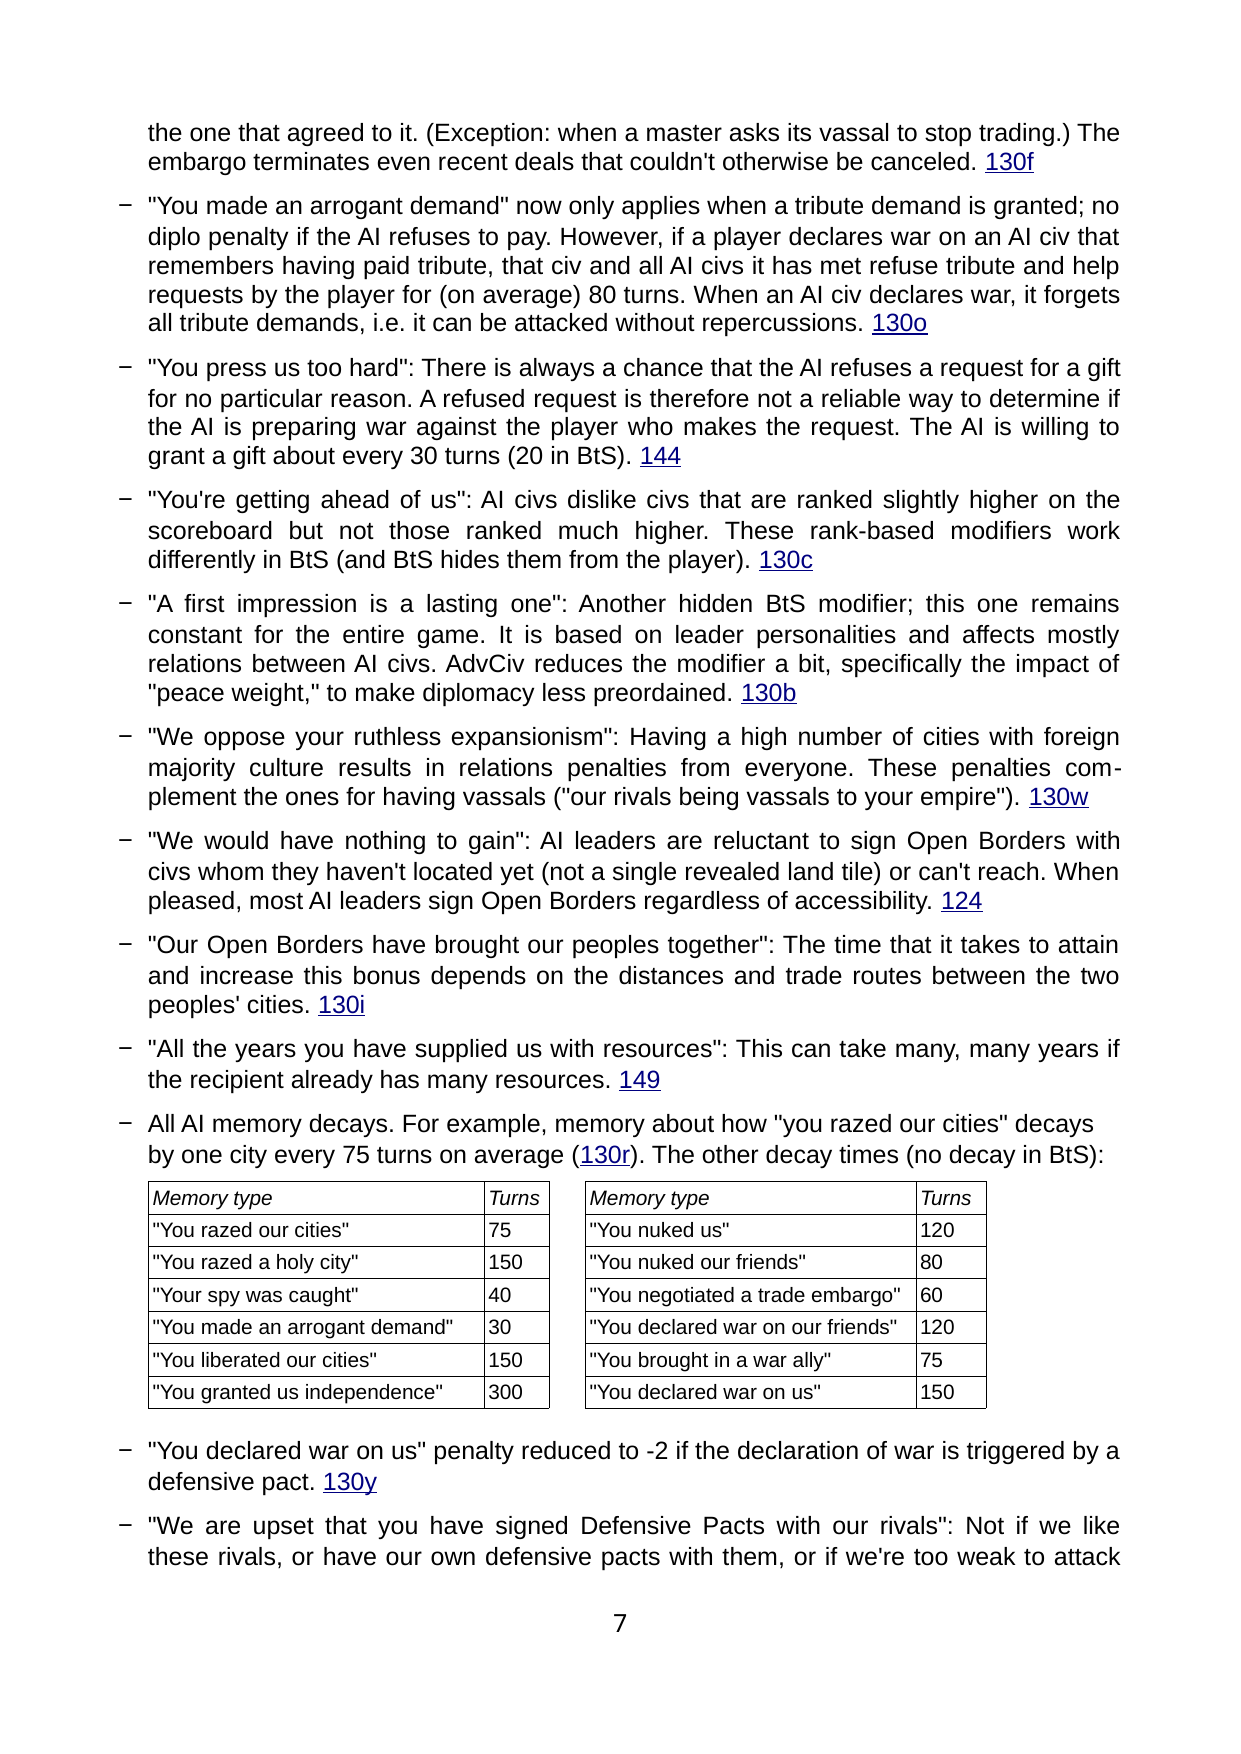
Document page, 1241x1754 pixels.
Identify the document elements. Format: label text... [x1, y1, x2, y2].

list the one that agreed to it. (Exception: when a master asks its vassal to stop trading.) The embargo terminates even recent deals that couldn't otherwise be canceled. 130f [118, 118, 1122, 176]
table_cell [118, 1278, 148, 1311]
list "We are upset that you have signed Defensive Pacts with our rivals": Not if we like these rivals, or have our own defensive pacts with them, or if we're too weak to attack [118, 1508, 1122, 1571]
table_cell 60 [917, 1279, 986, 1311]
table_cell [118, 1214, 148, 1246]
table_cell 75 [917, 1344, 986, 1376]
list "You press us too hard": There is always a chance that the AI refuses a request for a gift for no particular reason. A refused request is therefore not a reliable way to determine if the AI is preparing war against the player who makes the request. The AI is willing to grant a gift about every 30 turns (20 in BtS). 144 [118, 349, 1122, 470]
list "We would have nothing to gain": AI leaders are reluctant to sign Open Borders with civs whom they haven't located yet (not a single revealed land tile) or can't reach. When pleased, most AI leaders sign Open Borders regardless of accessibility. 124 [118, 823, 1122, 914]
table_header [118, 1181, 148, 1213]
table_header [550, 1181, 585, 1213]
table_cell [550, 1343, 585, 1376]
table_cell 120 [917, 1312, 986, 1343]
table_cell [550, 1376, 585, 1408]
table_cell [550, 1246, 585, 1278]
table_cell "You nuked our friends" [586, 1247, 916, 1278]
list "A first impression is a lasting one": Another hidden BtS modifier; this one remains constant for the entire game. It is based on leader personalities and affects mostly relations between AI civs. AdvCiv reduces the modifier a bit, specifically the impact of "peace weight," to make diplomacy less preordained. 130b [118, 586, 1122, 706]
table_cell [118, 1311, 148, 1343]
table_cell "You liberated our cities" [149, 1344, 484, 1376]
table_cell [118, 1343, 148, 1376]
table_cell 40 [485, 1279, 549, 1311]
table_cell "You declared war on us" [586, 1377, 916, 1408]
table_cell [118, 1246, 148, 1278]
table_cell "You nuked us" [586, 1215, 916, 1246]
table_cell 120 [917, 1215, 986, 1246]
table_cell "You granted us independence" [149, 1377, 484, 1408]
table_header Memory type [586, 1182, 916, 1213]
table_cell 30 [485, 1312, 549, 1343]
table_cell "You made an arrogant demand" [149, 1312, 484, 1343]
table_cell [550, 1278, 585, 1311]
table_cell [550, 1311, 585, 1343]
table_cell 80 [917, 1247, 986, 1278]
table_cell 75 [485, 1215, 549, 1246]
table_header Memory type [149, 1182, 484, 1213]
table_header Turns [917, 1182, 986, 1213]
table_cell 150 [485, 1344, 549, 1376]
table_cell "You negotiated a trade embargo" [586, 1279, 916, 1311]
table_cell "Your spy was caught" [149, 1279, 484, 1311]
table_cell "You declared war on our friends" [586, 1312, 916, 1343]
table_cell "You razed our cities" [149, 1215, 484, 1246]
list "You're getting ahead of us": AI civs dislike civs that are ranked slightly higher on the scoreboard but not those ranked much higher. These rank-based modifiers work differently in BtS (and BtS hides them from the player). 130c [118, 482, 1122, 574]
list "You made an arrogant demand" now only applies when a tribute demand is granted; no diplo penalty if the AI refuses to pay. However, if a player declares war on an AI civ that remembers having paid tribute, that civ and all AI civs it has met refuse tribute and help requests by the player for (on average) 80 turns. When an AI civ declares war, it forgets all tribute demands, i.e. it can be attacked without repercussions. 130o [118, 188, 1122, 337]
list "You declared war on us" penalty reduced to -2 if the declaration of war is triggered by a defensive pact. 130y [118, 1433, 1122, 1496]
table_cell 150 [485, 1247, 549, 1278]
list "Our Open Borders have brought our peoples together": The time that it takes to attain and increase this bonus depends on the distances and trade routes between the two peoples' cities. 130i [118, 927, 1122, 1018]
list "All the years you have supplied us with resources": This can take many, many years if the recipient already has many resources. 149 [118, 1031, 1122, 1093]
table_cell [550, 1214, 585, 1246]
list All AI memory decays. For example, memory about how "you razed our cities" decays by one city every 75 turns on average (130r). The other decay times (no decay in BtS): [118, 1106, 1122, 1169]
table_cell 300 [485, 1377, 549, 1408]
table_cell "You brought in a war ally" [586, 1344, 916, 1376]
table_header Turns [485, 1182, 549, 1213]
table_cell "You razed a holy city" [149, 1247, 484, 1278]
list "We oppose your ruthless expansionism": Having a high number of cities with foreign majority culture results in relations penalties from everyone. These penalties com­plement the ones for having vassals ("our rivals being vassals to your empire"). 130w [118, 719, 1122, 810]
table_cell [118, 1376, 148, 1408]
table_cell 150 [917, 1377, 986, 1408]
